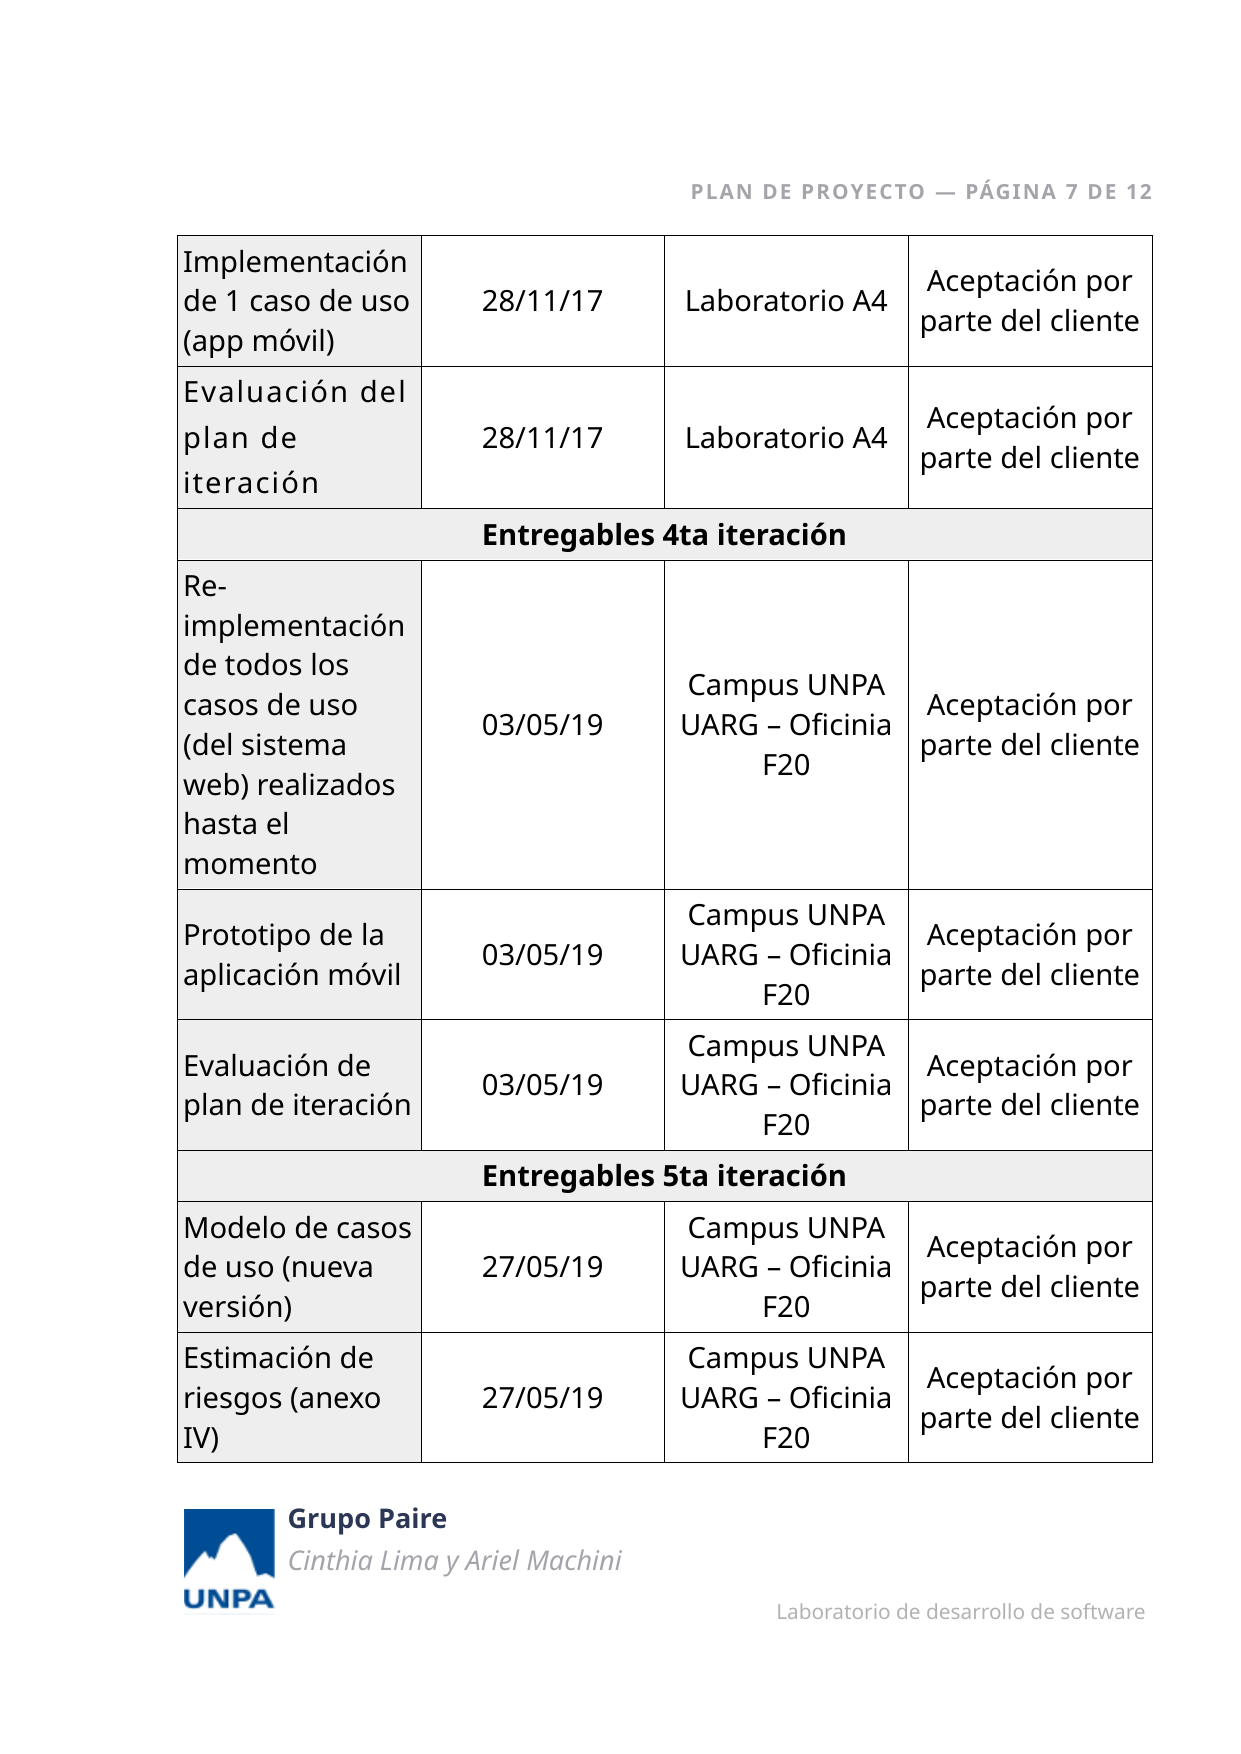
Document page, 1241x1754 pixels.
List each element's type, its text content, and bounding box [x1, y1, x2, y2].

table_cell Implementación de 1 caso de uso (app móvil) [178, 236, 421, 366]
table_cell 27/05/19 [422, 1202, 664, 1332]
table_cell Aceptación por parte del cliente [909, 1020, 1152, 1150]
table_cell Campus UNPA UARG – Oficinia F20 [665, 1333, 908, 1462]
table_cell Aceptación por parte del cliente [909, 561, 1152, 888]
table_cell Aceptación por parte del cliente [909, 236, 1152, 366]
table_cell Laboratorio A4 [665, 236, 908, 366]
table_cell Aceptación por parte del cliente [909, 1333, 1152, 1462]
table_cell Campus UNPA UARG – Oficinia F20 [665, 1202, 908, 1332]
table_cell Campus UNPA UARG – Oficinia F20 [665, 890, 908, 1019]
table_cell Aceptación por parte del cliente [909, 890, 1152, 1019]
table_cell Entregables 4ta iteración [178, 509, 1152, 559]
table_cell Campus UNPA UARG – Oficinia F20 [665, 1020, 908, 1150]
table_cell 03/05/19 [422, 561, 664, 888]
table_cell 27/05/19 [422, 1333, 664, 1462]
table_cell Evaluación de plan de iteración [178, 1020, 421, 1150]
table_cell Campus UNPA UARG – Oficinia F20 [665, 561, 908, 888]
table_cell Estimación de riesgos (anexo IV) [178, 1333, 421, 1462]
table_cell 28/11/17 [422, 236, 664, 366]
table_cell Entregables 5ta iteración [178, 1151, 1152, 1201]
table_cell Aceptación por parte del cliente [909, 367, 1152, 508]
table_cell Evaluación del plan de iteración [178, 367, 421, 508]
table_cell Laboratorio A4 [665, 367, 908, 508]
picture [184, 1509, 275, 1615]
table_cell 03/05/19 [422, 890, 664, 1019]
table_cell 28/11/17 [422, 367, 664, 508]
table_cell Aceptación por parte del cliente [909, 1202, 1152, 1332]
table_cell Re-implementación de todos los casos de uso (del sistema web) realizados hasta el momento [178, 561, 421, 888]
table_cell 03/05/19 [422, 1020, 664, 1150]
table_cell Prototipo de la aplicación móvil [178, 890, 421, 1019]
table_cell Modelo de casos de uso (nueva versión) [178, 1202, 421, 1332]
